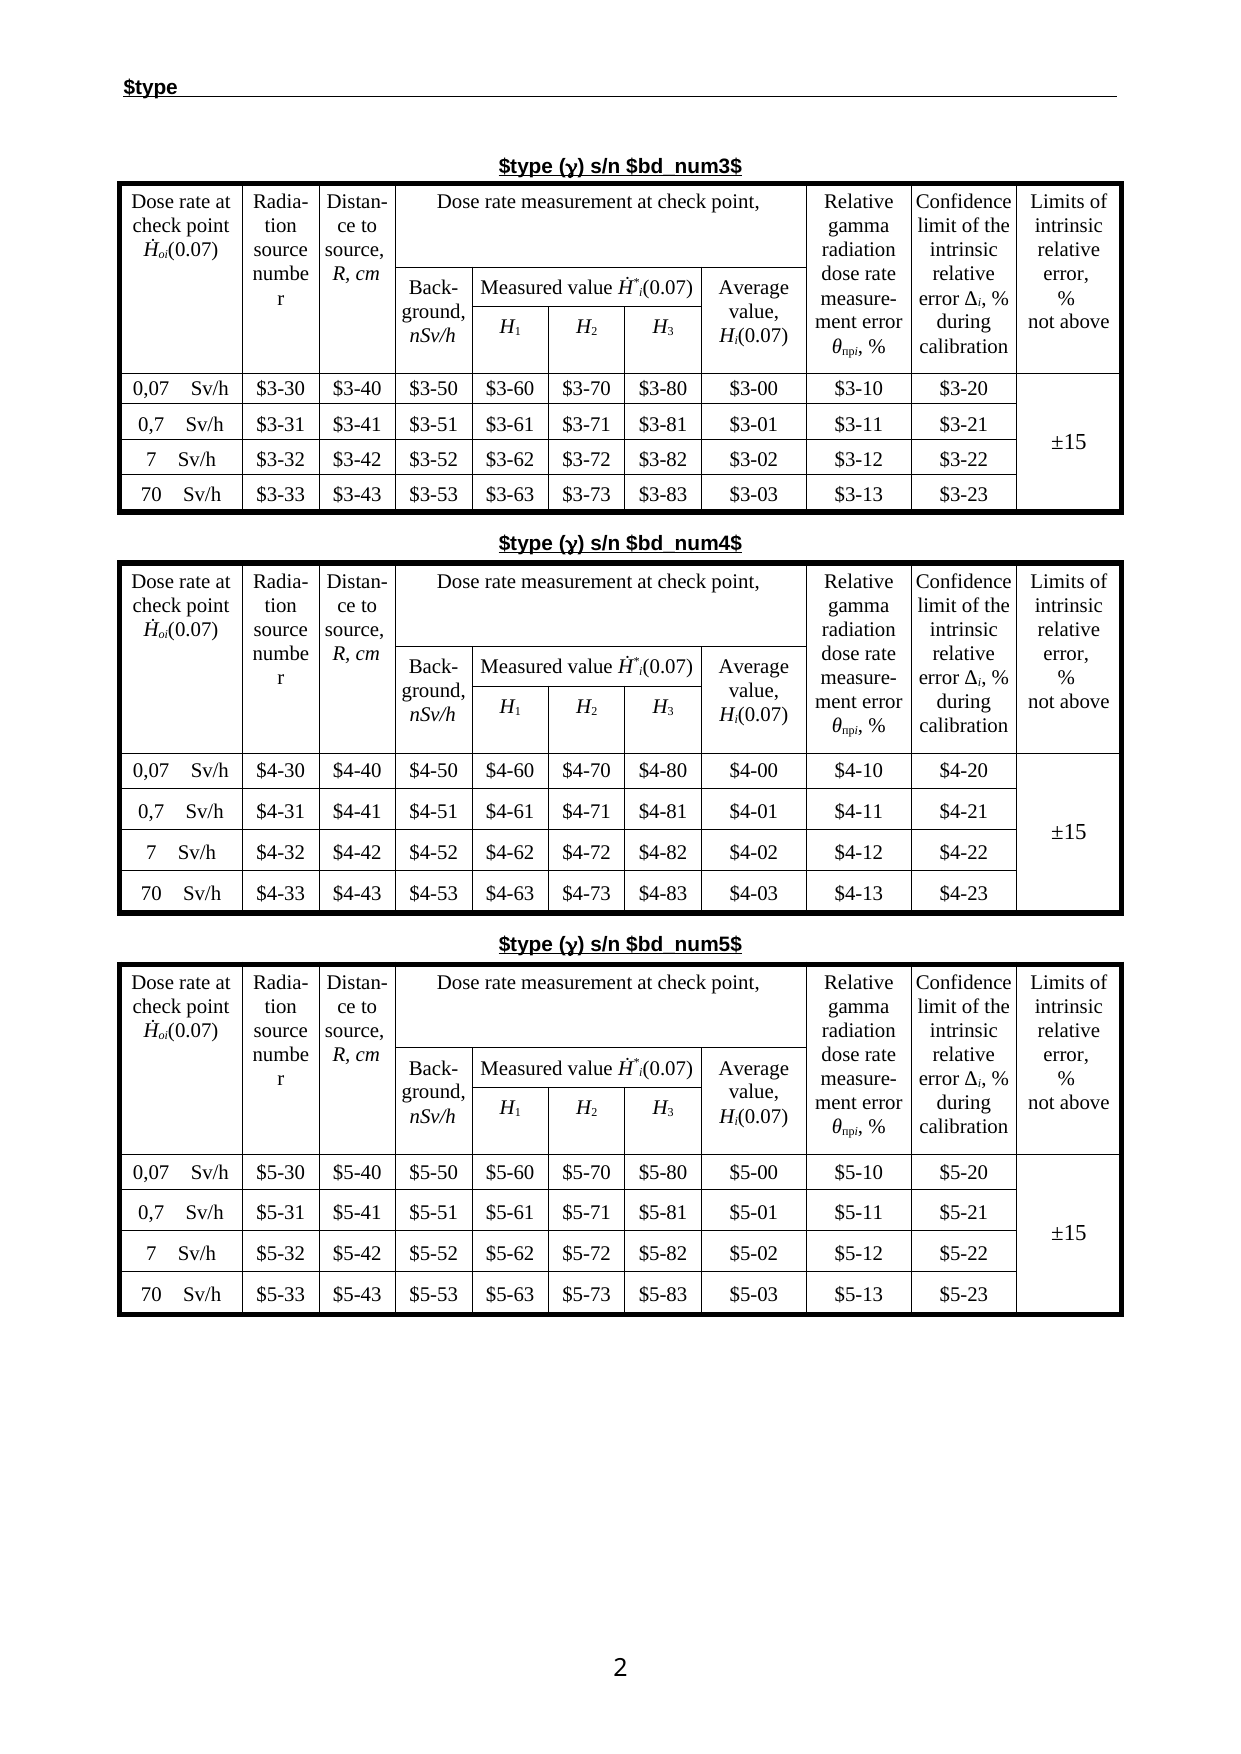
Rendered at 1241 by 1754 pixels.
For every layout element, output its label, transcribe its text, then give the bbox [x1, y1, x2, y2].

table_cell Limits of intrinsic relative error, % not above [1017, 967, 1119, 1154]
table_cell $3-12 [807, 440, 911, 474]
table_cell $3-70 [549, 374, 624, 403]
table_cell Confidence limit of the intrinsic relative error Δi, % during calibration [912, 566, 1016, 753]
table_cell $4-63 [473, 871, 548, 910]
table_cell Back-ground, nSv/h [396, 268, 472, 373]
table_cell 0,7 Sv/h [122, 789, 242, 829]
table_cell $3-00 [702, 374, 806, 403]
table_cell $4-71 [549, 789, 624, 829]
table_cell ±15 [1017, 1155, 1119, 1312]
table_cell Average value, Hi(0.07) [702, 1048, 806, 1154]
table_cell $4-30 [243, 754, 319, 788]
table_cell $5-20 [912, 1155, 1016, 1189]
table_cell $4-73 [549, 871, 624, 910]
table_cell Dose rate at check point Ḣoi(0.07) [122, 967, 242, 1154]
table_cell $4-01 [702, 789, 806, 829]
table_cell $5-52 [396, 1231, 472, 1271]
table_cell $4-81 [625, 789, 701, 829]
table_cell $5-82 [625, 1231, 701, 1271]
table_cell $4-62 [473, 830, 548, 870]
table_cell $3-13 [807, 475, 911, 509]
table_cell Average value, Hi(0.07) [702, 268, 806, 373]
table_cell $3-10 [807, 374, 911, 403]
table_cell $3-31 [243, 404, 319, 439]
table_cell $3-50 [396, 374, 472, 403]
table_cell $4-72 [549, 830, 624, 870]
table_cell $4-40 [320, 754, 395, 788]
table_cell $5-40 [320, 1155, 395, 1189]
table_cell 0,7 Sv/h [122, 404, 242, 439]
table_cell $4-13 [807, 871, 911, 910]
table_cell $5-43 [320, 1272, 395, 1312]
table_cell $3-82 [625, 440, 701, 474]
table_cell $5-63 [473, 1272, 548, 1312]
table_cell Distan-ce to source, R, сm [320, 566, 395, 753]
table_cell $5-21 [912, 1190, 1016, 1230]
table_cell $4-33 [243, 871, 319, 910]
table_cell Distan-ce to source, R, сm [320, 967, 395, 1154]
table_cell $5-13 [807, 1272, 911, 1312]
table_cell $3-01 [702, 404, 806, 439]
table_cell $4-53 [396, 871, 472, 910]
table_cell $3-03 [702, 475, 806, 509]
table_cell $4-50 [396, 754, 472, 788]
table_cell Relative gamma radiation dose rate measure-ment error θпрi, % [807, 186, 911, 373]
table_cell $3-81 [625, 404, 701, 439]
table_cell $3-30 [243, 374, 319, 403]
table_header $type () s/n $bd_num5$ [119, 916, 1121, 962]
table_cell $4-51 [396, 789, 472, 829]
table_cell $3-61 [473, 404, 548, 439]
table_cell 70 Sv/h [122, 475, 242, 509]
table_cell Radia-tion source number [243, 186, 319, 373]
table_cell Distan-ce to source, R, сm [320, 186, 395, 373]
table_cell $3-73 [549, 475, 624, 509]
table_cell $4-31 [243, 789, 319, 829]
table_cell $5-62 [473, 1231, 548, 1271]
table_cell H3 [625, 687, 701, 753]
table_cell 7 Sv/h [122, 830, 242, 870]
table_cell Back-ground, nSv/h [396, 647, 472, 753]
table_cell Dose rate at check point Ḣoi(0.07) [122, 186, 242, 373]
table_cell $3-62 [473, 440, 548, 474]
table_cell $3-20 [912, 374, 1016, 403]
table_cell Average value, Hi(0.07) [702, 647, 806, 753]
table_cell $5-01 [702, 1190, 806, 1230]
table_cell $4-41 [320, 789, 395, 829]
table_cell $4-11 [807, 789, 911, 829]
table_cell $5-80 [625, 1155, 701, 1189]
table_cell $3-23 [912, 475, 1016, 509]
table_cell $3-60 [473, 374, 548, 403]
table_cell $3-52 [396, 440, 472, 474]
table_cell $5-10 [807, 1155, 911, 1189]
table_cell $5-72 [549, 1231, 624, 1271]
table_cell $3-11 [807, 404, 911, 439]
table_cell $5-31 [243, 1190, 319, 1230]
table_cell $4-83 [625, 871, 701, 910]
table_cell Dose rate measurement at check point, [396, 186, 806, 267]
table_cell $5-53 [396, 1272, 472, 1312]
table_cell Measured value Ḣ*i(0.07) [473, 268, 701, 306]
table_cell H3 [625, 307, 701, 373]
table_cell $3-71 [549, 404, 624, 439]
table_cell $3-33 [243, 475, 319, 509]
table_cell $5-60 [473, 1155, 548, 1189]
table_cell Measured value Ḣ*i(0.07) [473, 1048, 701, 1087]
table_cell $3-42 [320, 440, 395, 474]
table_cell $4-23 [912, 871, 1016, 910]
table_cell Radia-tion source number [243, 967, 319, 1154]
table_cell $4-82 [625, 830, 701, 870]
table_cell $5-02 [702, 1231, 806, 1271]
table_cell $4-02 [702, 830, 806, 870]
table_cell $3-40 [320, 374, 395, 403]
table_cell $5-11 [807, 1190, 911, 1230]
table_cell $4-61 [473, 789, 548, 829]
table_header $type () s/n $bd_num3$ [119, 135, 1121, 181]
table_cell H1 [473, 687, 548, 753]
table_cell $4-42 [320, 830, 395, 870]
table_cell $4-43 [320, 871, 395, 910]
table_cell Dose rate measurement at check point, [396, 967, 806, 1047]
table_cell $5-41 [320, 1190, 395, 1230]
table_cell $5-71 [549, 1190, 624, 1230]
table_cell 7 Sv/h [122, 1231, 242, 1271]
table_cell Limits of intrinsic relative error, % not above [1017, 566, 1119, 753]
table_cell Measured value Ḣ*i(0.07) [473, 647, 701, 686]
table_cell $4-60 [473, 754, 548, 788]
table_cell $5-33 [243, 1272, 319, 1312]
table_cell $5-22 [912, 1231, 1016, 1271]
table_cell $3-22 [912, 440, 1016, 474]
table_cell $5-42 [320, 1231, 395, 1271]
table_cell $5-73 [549, 1272, 624, 1312]
table_cell Back-ground, nSv/h [396, 1048, 472, 1154]
table_cell $5-32 [243, 1231, 319, 1271]
table_cell $3-53 [396, 475, 472, 509]
table_cell $4-12 [807, 830, 911, 870]
table_cell $3-41 [320, 404, 395, 439]
table_cell $3-32 [243, 440, 319, 474]
table_cell $4-03 [702, 871, 806, 910]
table_cell $3-21 [912, 404, 1016, 439]
table_cell $3-72 [549, 440, 624, 474]
table_cell Radia-tion source number [243, 566, 319, 753]
table_cell $3-02 [702, 440, 806, 474]
table_cell 0,07 Sv/h [122, 754, 242, 788]
table_cell Limits of intrinsic relative error, % not above [1017, 186, 1119, 373]
table_cell H3 [625, 1088, 701, 1154]
table_cell 70 Sv/h [122, 1272, 242, 1312]
table_cell $4-70 [549, 754, 624, 788]
table_cell $5-81 [625, 1190, 701, 1230]
table_cell $5-23 [912, 1272, 1016, 1312]
table_cell $3-43 [320, 475, 395, 509]
table_cell H2 [549, 307, 624, 373]
table_cell H2 [549, 687, 624, 753]
table_cell $3-63 [473, 475, 548, 509]
table_cell $4-80 [625, 754, 701, 788]
table_cell Dose rate at check point Ḣoi(0.07) [122, 566, 242, 753]
table_cell 0,07 Sv/h [122, 1155, 242, 1189]
table_cell Confidence limit of the intrinsic relative error Δi, % during calibration [912, 186, 1016, 373]
table_cell $4-22 [912, 830, 1016, 870]
table_cell H2 [549, 1088, 624, 1154]
table_cell $3-83 [625, 475, 701, 509]
table_cell $5-61 [473, 1190, 548, 1230]
table_cell Relative gamma radiation dose rate measure-ment error θпрi, % [807, 566, 911, 753]
table_cell $3-51 [396, 404, 472, 439]
table_cell 0,7 Sv/h [122, 1190, 242, 1230]
table_cell $5-12 [807, 1231, 911, 1271]
table_cell H1 [473, 307, 548, 373]
table_cell $4-20 [912, 754, 1016, 788]
table_cell ±15 [1017, 374, 1119, 509]
table_cell $4-10 [807, 754, 911, 788]
table_cell Confidence limit of the intrinsic relative error Δi, % during calibration [912, 967, 1016, 1154]
table_cell Dose rate measurement at check point, [396, 566, 806, 646]
table_cell 70 Sv/h [122, 871, 242, 910]
table_cell $4-21 [912, 789, 1016, 829]
table_cell $5-83 [625, 1272, 701, 1312]
table_cell H1 [473, 1088, 548, 1154]
table_cell $4-00 [702, 754, 806, 788]
table_cell $5-30 [243, 1155, 319, 1189]
table_cell 7 Sv/h [122, 440, 242, 474]
table_cell $5-00 [702, 1155, 806, 1189]
table_cell $5-70 [549, 1155, 624, 1189]
table_cell 0,07 Sv/h [122, 374, 242, 403]
table_cell $4-32 [243, 830, 319, 870]
table_cell $5-51 [396, 1190, 472, 1230]
table_cell Relative gamma radiation dose rate measure-ment error θпрi, % [807, 967, 911, 1154]
table_cell $5-03 [702, 1272, 806, 1312]
table_cell ±15 [1017, 754, 1119, 910]
table_cell $5-50 [396, 1155, 472, 1189]
table_cell $4-52 [396, 830, 472, 870]
table_cell $3-80 [625, 374, 701, 403]
table_header $type () s/n $bd_num4$ [119, 515, 1121, 560]
